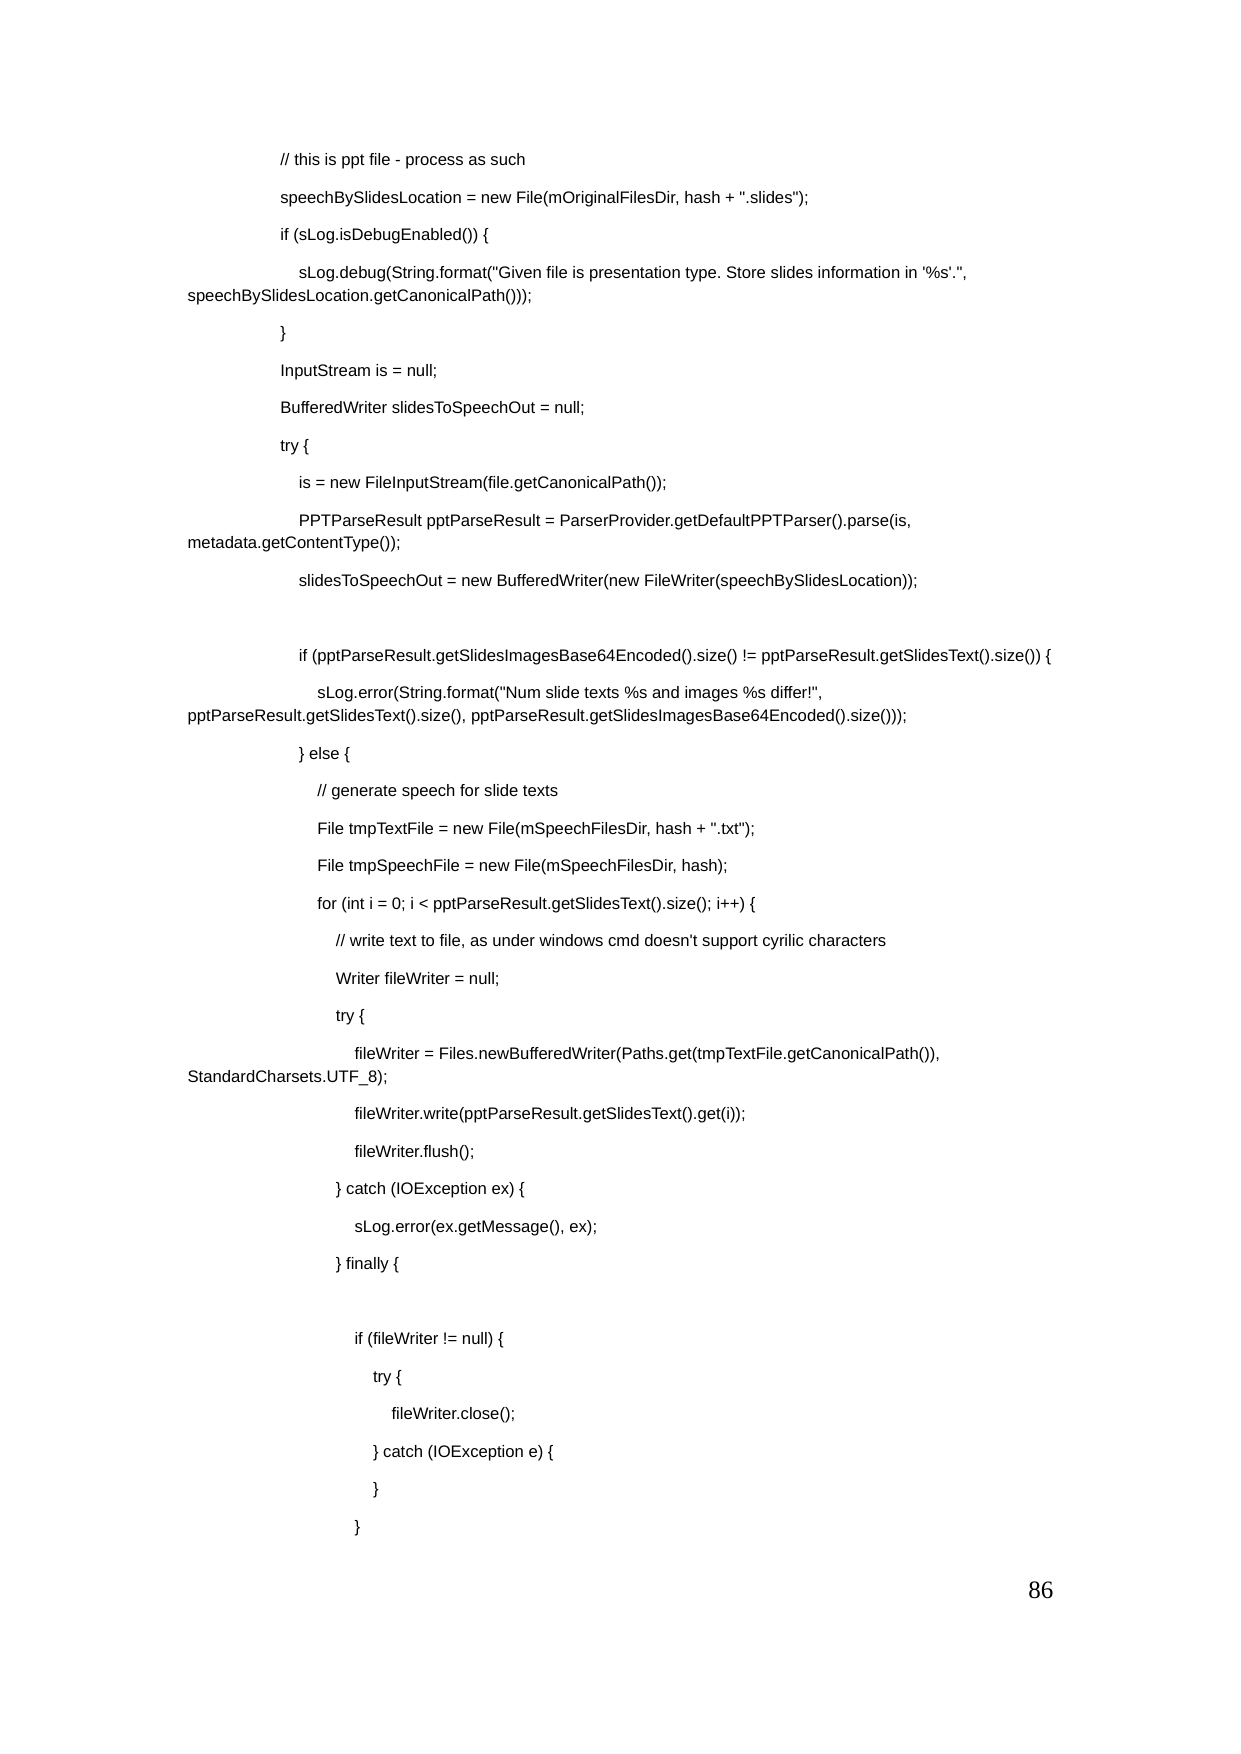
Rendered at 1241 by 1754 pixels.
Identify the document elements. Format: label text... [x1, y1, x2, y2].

text } [187, 1517, 1053, 1536]
text PPTParseResult pptParseResult = ParserProvider.getDefaultPPTParser().parse(is, metadata.getContentType()); [187, 510, 1053, 552]
text speechBySlidesLocation = new File(mOriginalFilesDir, hash + ".slides"); [187, 187, 1053, 207]
text } [187, 323, 1053, 342]
text if (sLog.isDebugEnabled()) { [187, 225, 1053, 244]
text if (pptParseResult.getSlidesImagesBase64Encoded().size() != pptParseResult.getSlidesText().size()) { [187, 646, 1053, 665]
text } catch (IOException e) { [187, 1442, 1053, 1461]
text for (int i = 0; i < pptParseResult.getSlidesText().size(); i++) { [187, 894, 1053, 913]
text sLog.error(ex.getMessage(), ex); [187, 1217, 1053, 1236]
text fileWriter.flush(); [187, 1142, 1053, 1161]
text try { [187, 435, 1053, 454]
text } [187, 1479, 1053, 1498]
text sLog.debug(String.format("Given file is presentation type. Store slides information in '%s'.", speechBySlidesLocation.getCanonicalPath())); [187, 262, 1053, 304]
text // write text to file, as under windows cmd doesn't support cyrilic characters [187, 931, 1053, 950]
text fileWriter.close(); [187, 1404, 1053, 1423]
text sLog.error(String.format("Num slide texts %s and images %s differ!", pptParseResult.getSlidesText().size(), pptParseResult.getSlidesImagesBase64Encoded().size())); [187, 683, 1053, 725]
text slidesToSpeechOut = new BufferedWriter(new FileWriter(speechBySlidesLocation)); [187, 571, 1053, 590]
text // this is ppt file - process as such [187, 150, 1053, 169]
text } else { [187, 744, 1053, 763]
text is = new FileInputStream(file.getCanonicalPath()); [187, 473, 1053, 492]
text File tmpTextFile = new File(mSpeechFilesDir, hash + ".txt"); [187, 819, 1053, 838]
text // generate speech for slide texts [187, 781, 1053, 800]
text fileWriter.write(pptParseResult.getSlidesText().get(i)); [187, 1104, 1053, 1123]
text Writer fileWriter = null; [187, 969, 1053, 988]
text } catch (IOException ex) { [187, 1179, 1053, 1198]
text fileWriter = Files.newBufferedWriter(Paths.get(tmpTextFile.getCanonicalPath()), StandardCharsets.UTF_8); [187, 1044, 1053, 1086]
text } finally { [187, 1254, 1053, 1273]
text BufferedWriter slidesToSpeechOut = null; [187, 398, 1053, 417]
text InputStream is = null; [187, 360, 1053, 379]
text try { [187, 1367, 1053, 1386]
text if (fileWriter != null) { [187, 1329, 1053, 1348]
text try { [187, 1006, 1053, 1025]
text File tmpSpeechFile = new File(mSpeechFilesDir, hash); [187, 856, 1053, 875]
